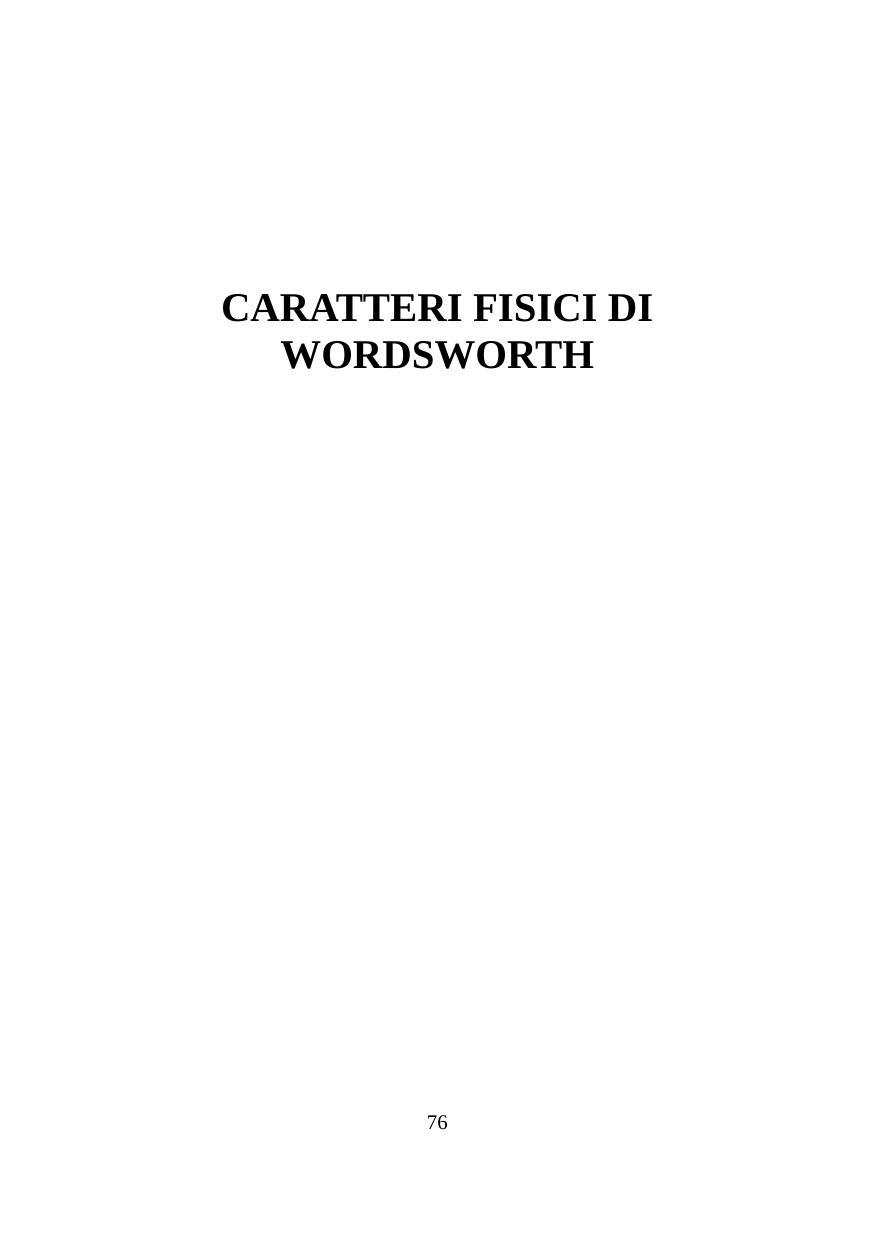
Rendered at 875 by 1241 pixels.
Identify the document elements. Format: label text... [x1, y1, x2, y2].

subtitle CARATTERI FISICI DI WORDSWORTH [106, 283, 768, 377]
